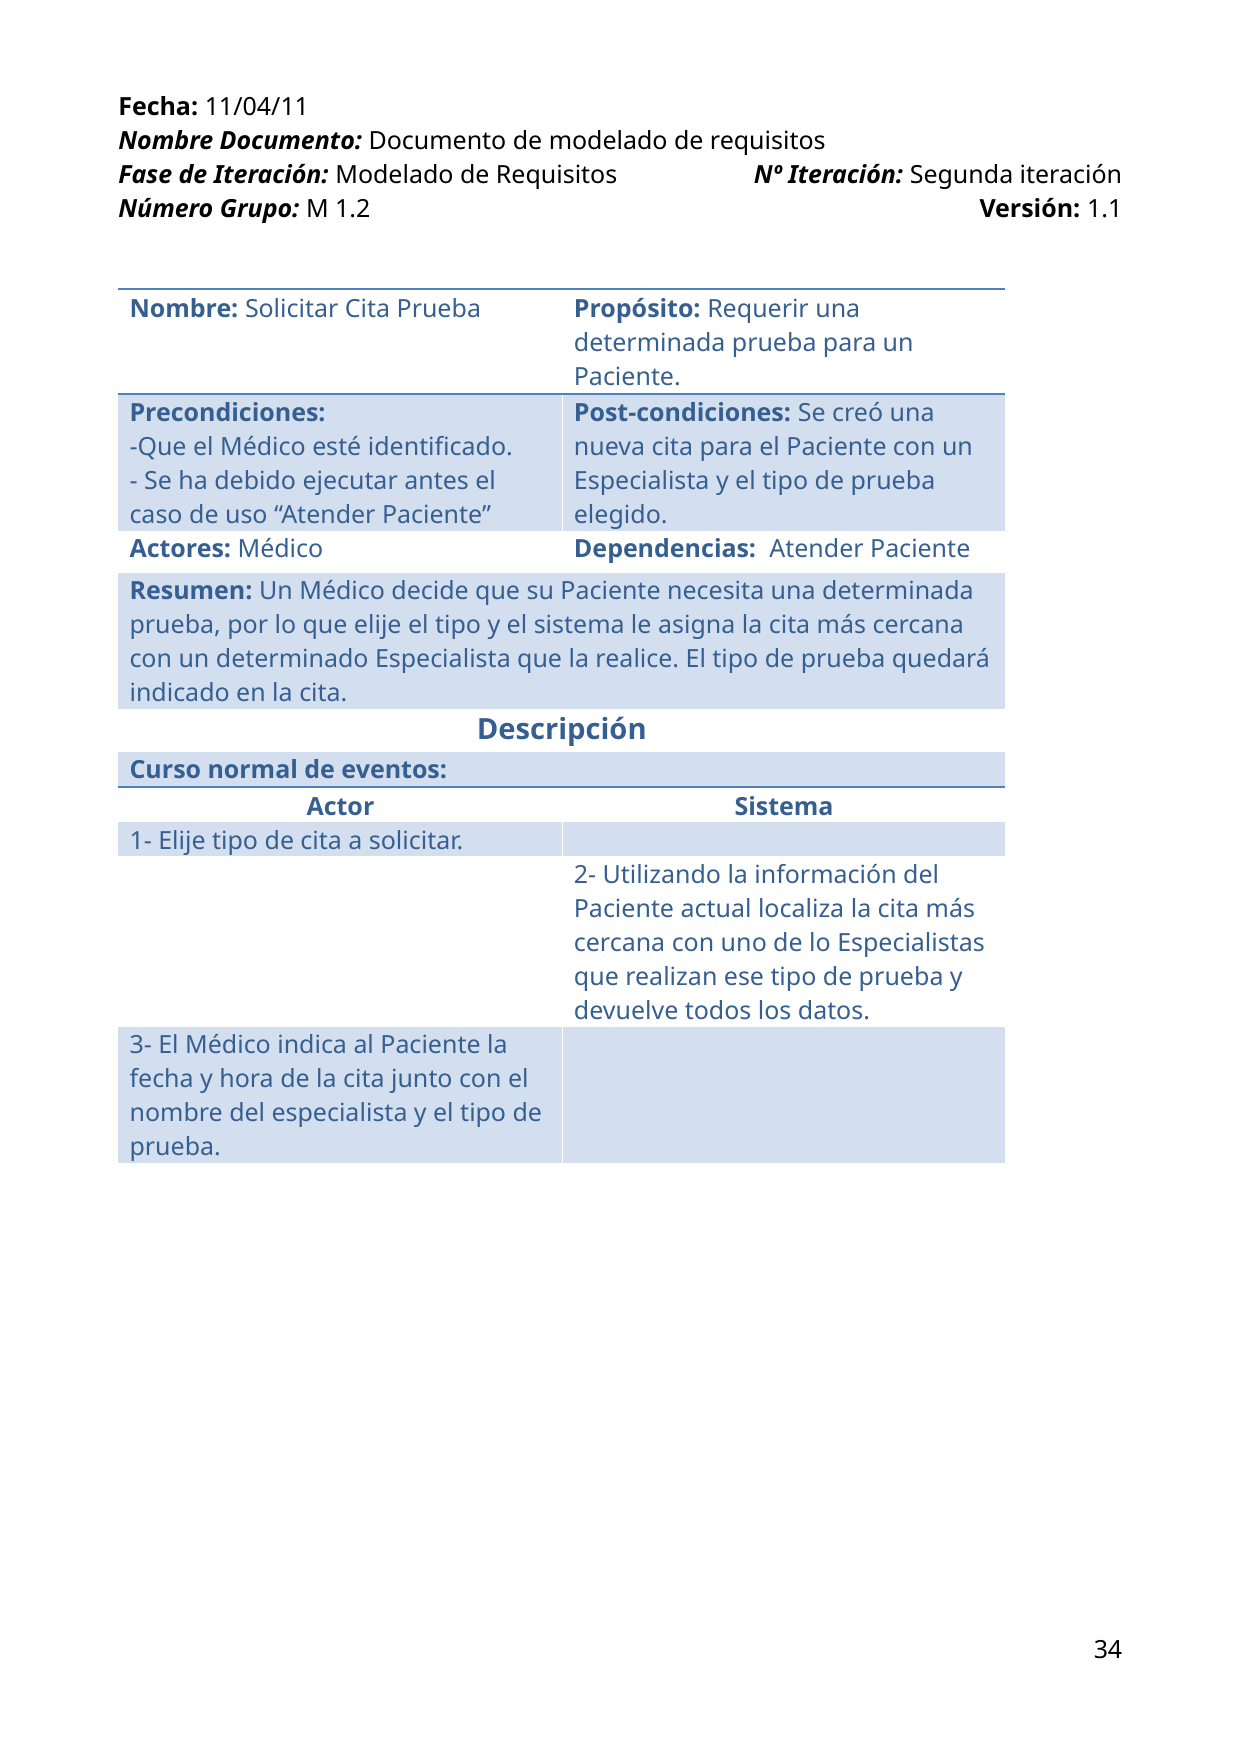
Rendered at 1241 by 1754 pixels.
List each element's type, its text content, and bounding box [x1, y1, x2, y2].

table_cell Dependencias: Atender Paciente [563, 531, 1005, 572]
table_cell Curso normal de eventos: [118, 752, 1005, 786]
table_cell Precondiciones: -Que el Médico esté identificado. - Se ha debido ejecutar antes el caso de uso “Atender Paciente” [118, 395, 562, 531]
table_cell Sistema [563, 788, 1005, 822]
table_cell Post-condiciones: Se creó una nueva cita para el Paciente con un Especialista y el tipo de prueba elegido. [563, 395, 1005, 531]
table_cell [563, 1027, 1005, 1163]
table_header Nombre: Solicitar Cita Prueba [118, 290, 562, 393]
table_cell Descripción [118, 709, 1005, 752]
table_cell [563, 822, 1005, 856]
table_cell [118, 856, 562, 1027]
table_cell 2- Utilizando la información del Paciente actual localiza la cita más cercana con uno de lo Especialistas que realizan ese tipo de prueba y devuelve todos los datos. [563, 856, 1005, 1027]
table_cell Resumen: Un Médico decide que su Paciente necesita una determinada prueba, por lo que elije el tipo y el sistema le asigna la cita más cercana con un determinado Especialista que la realice. El tipo de prueba quedará indicado en la cita. [118, 573, 1005, 709]
table_cell 3- El Médico indica al Paciente la fecha y hora de la cita junto con el nombre del especialista y el tipo de prueba. [118, 1027, 562, 1163]
table_cell 1- Elije tipo de cita a solicitar. [118, 822, 562, 856]
table_cell Actor [118, 788, 562, 822]
table_header Propósito: Requerir una determinada prueba para un Paciente. [563, 290, 1005, 393]
table_cell Actores: Médico [118, 531, 562, 572]
